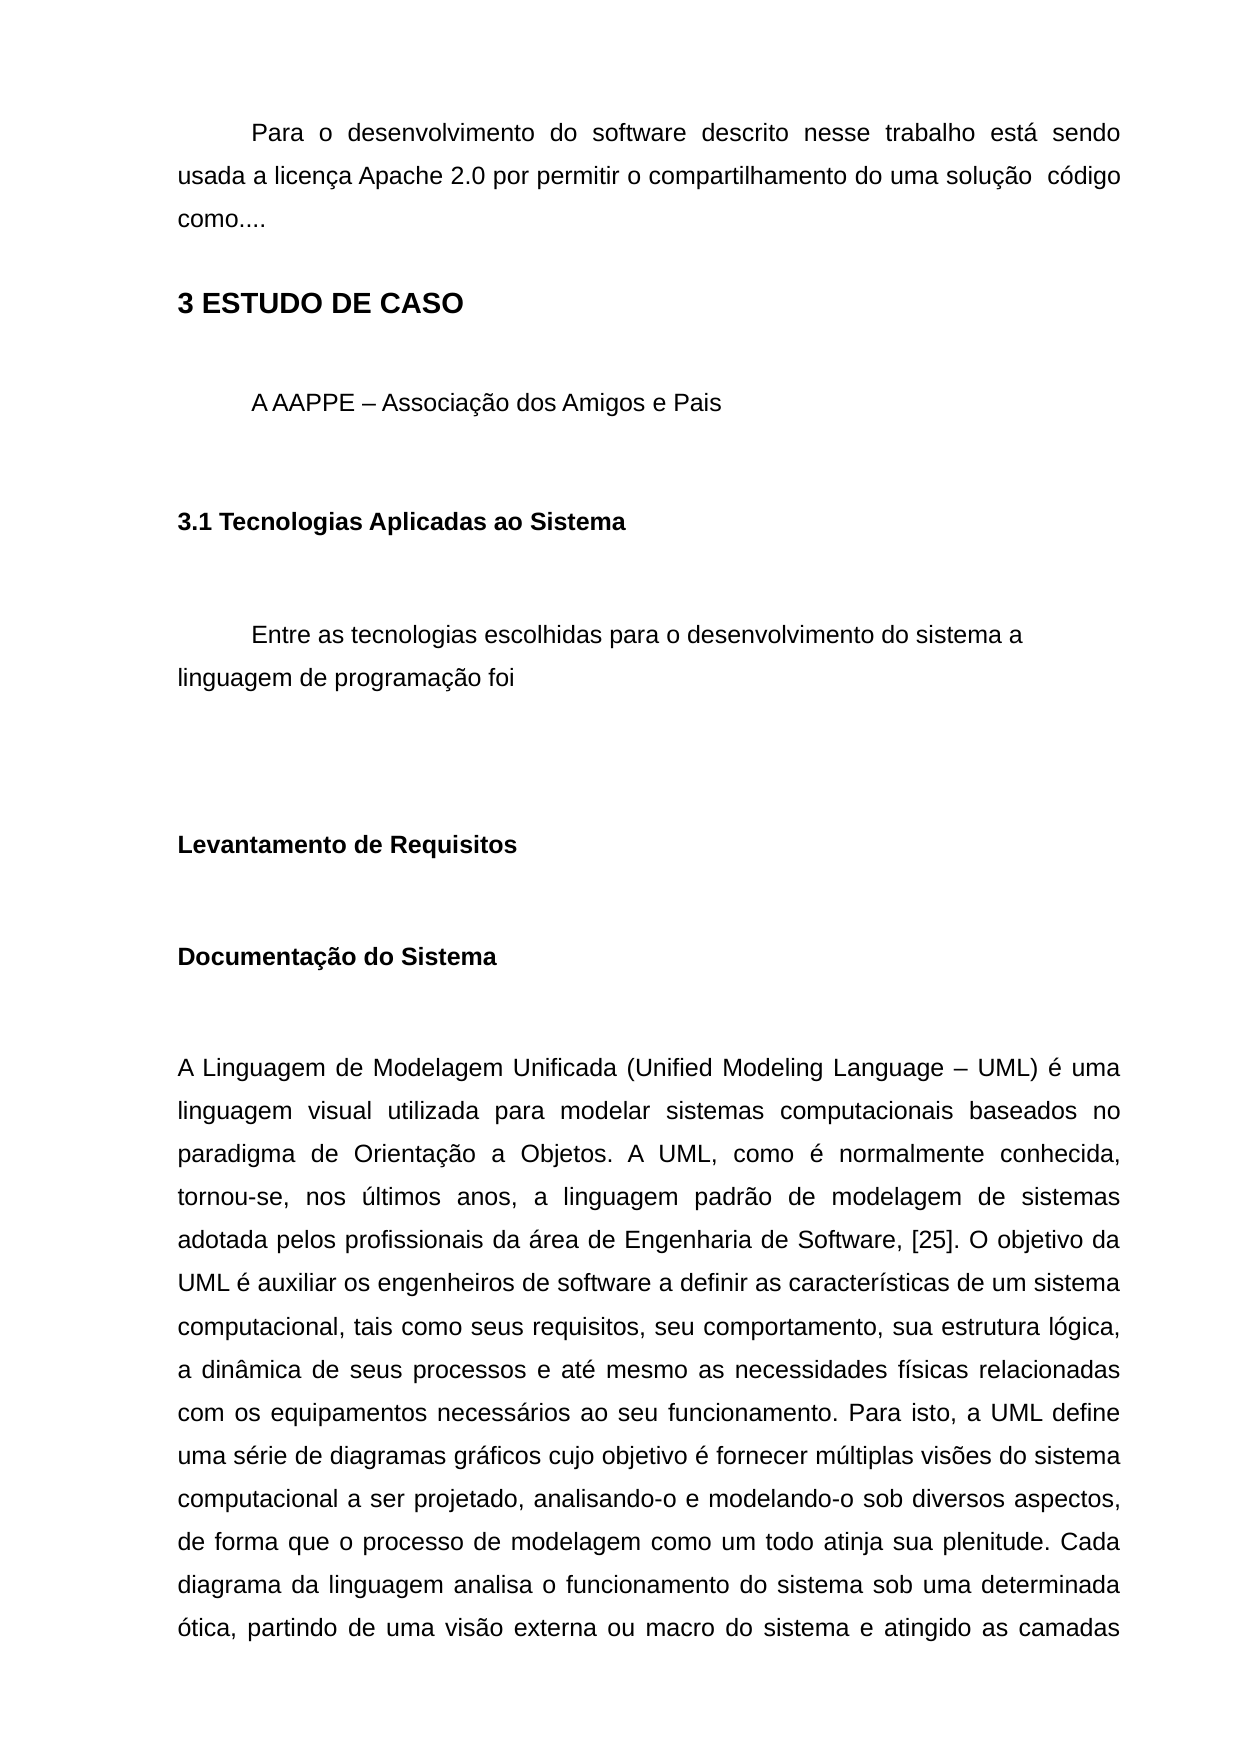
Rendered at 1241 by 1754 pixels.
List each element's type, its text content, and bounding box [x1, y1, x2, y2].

text A AAPPE – Associação dos Amigos e Pais [177, 388, 1122, 417]
text A Linguagem de Modelagem Unificada (Unified Modeling Language – UML) é uma linguagem visual utilizada para modelar sistemas computacionais baseados no paradigma de Orientação a Objetos. A UML, como é normalmente conhecida, tornou-se, nos últimos anos, a linguagem padrão de modelagem de sistemas adotada pelos profissionais da área de Engenharia de Software, [25]. O objetivo da UML é auxiliar os engenheiros de software a definir as características de um sistema computacional, tais como seus requisitos, seu comportamento, sua estrutura lógica, a dinâmica de seus processos e até mesmo as necessidades físicas relacionadas com os equipamentos necessários ao seu funcionamento. Para isto, a UML define uma série de diagramas gráficos cujo objetivo é fornecer múltiplas visões do sistema computacional a ser projetado, analisando-o e modelando-o sob diversos aspectos, de forma que o processo de modelagem como um todo atinja sua plenitude. Cada diagrama da linguagem analisa o funcionamento do sistema sob uma determinada ótica, partindo de uma visão externa ou macro do sistema e atingido as camadas [177, 1053, 1122, 1642]
subtitle 3.1 Tecnologias Aplicadas ao Sistema [177, 473, 1122, 536]
text Documentação do Sistema [177, 942, 1122, 970]
subtitle 3 ESTUDO DE CASO [177, 287, 1122, 320]
text Entre as tecnologias escolhidas para o desenvolvimento do sistema a linguagem de programação foi [177, 620, 1122, 692]
text Para o desenvolvimento do software descrito nesse trabalho está sendo usada a licença Apache 2.0 por permitir o compartilhamento do uma solução código como.... [177, 118, 1122, 233]
text Levantamento de Requisitos [177, 830, 1122, 859]
